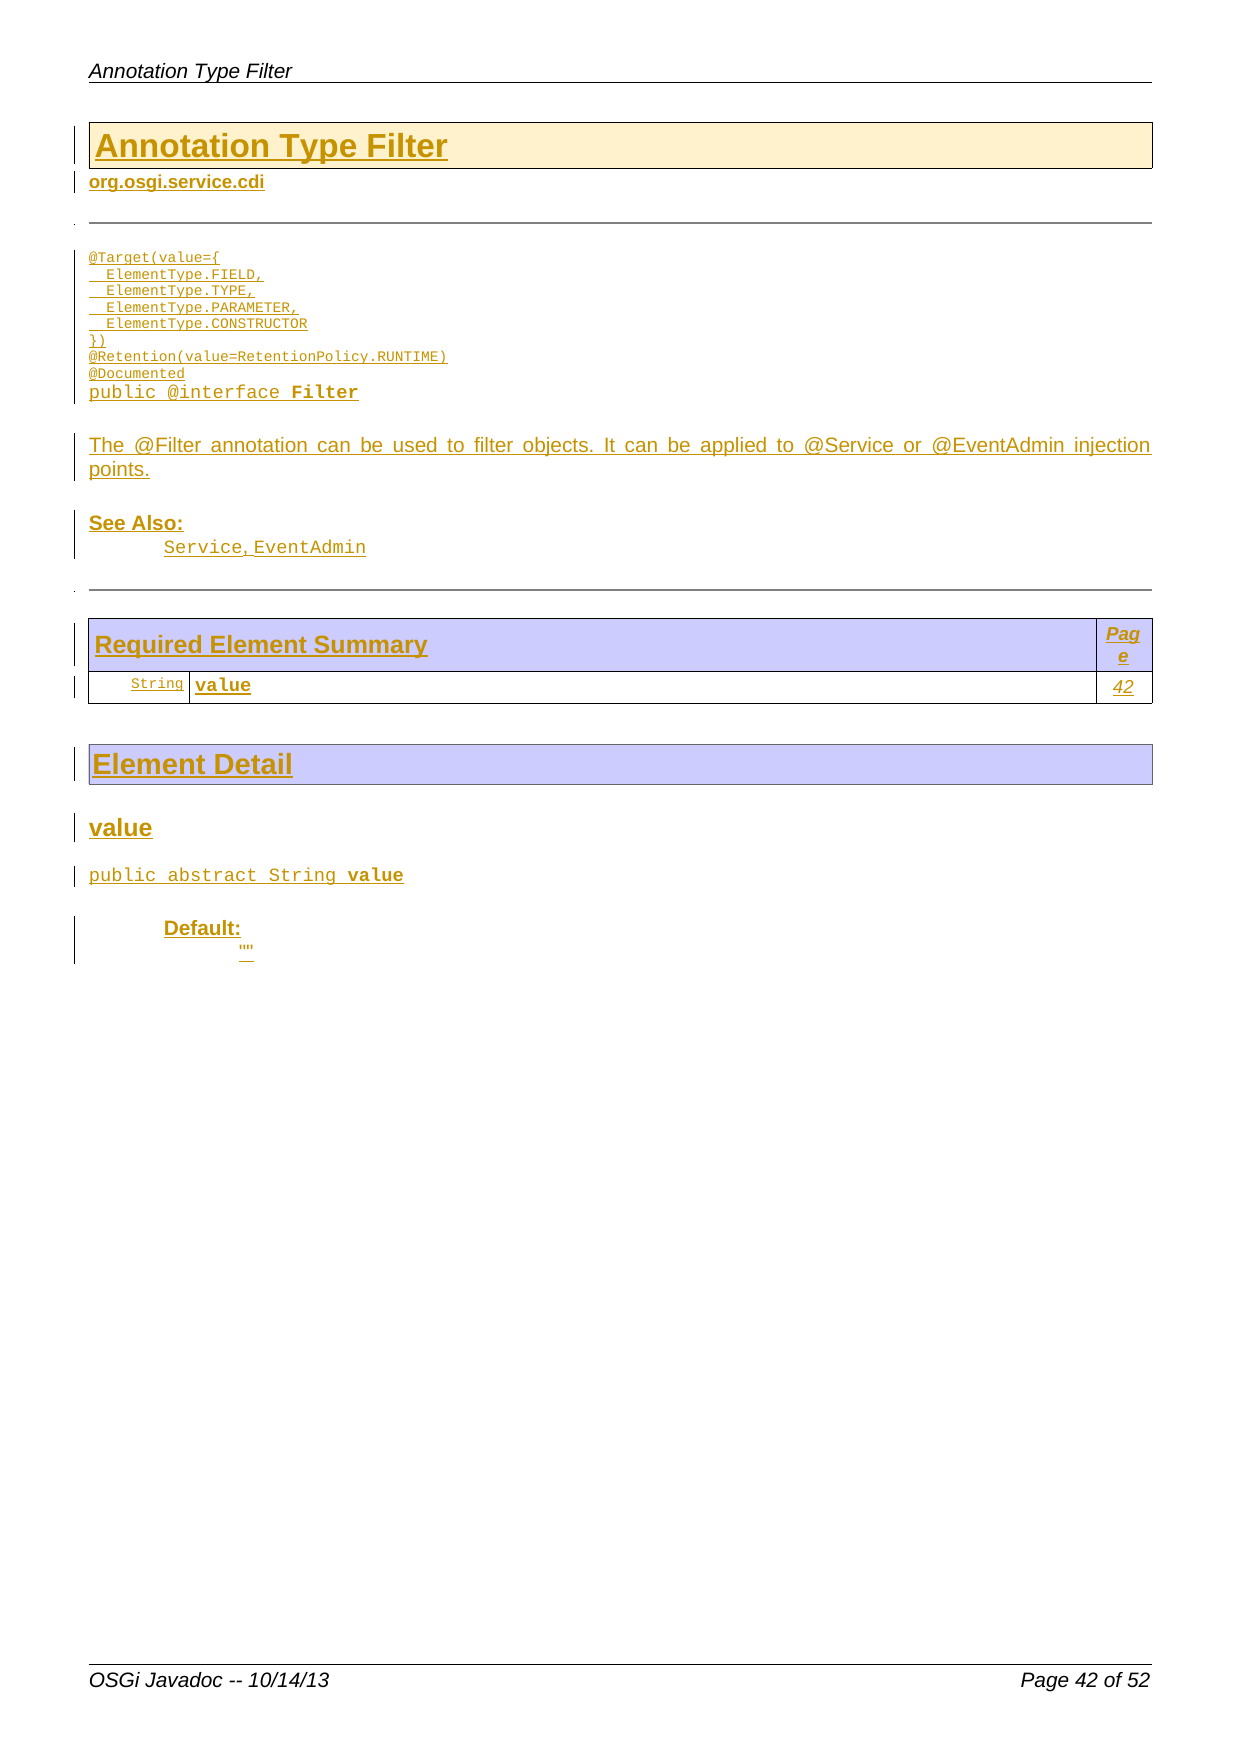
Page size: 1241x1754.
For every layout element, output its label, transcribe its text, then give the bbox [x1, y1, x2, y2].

text Default: [163, 916, 1152, 940]
text "" [238, 940, 1152, 964]
table_cell 38 [1097, 672, 1152, 702]
text @Target(value={ ElementType.FIELD, ElementType.TYPE, ElementType.PARAMETER, ElementType.CONSTRUCTOR }) @Retention(value=RetentionPolicy.RUNTIME) @Documented public @interface Filter [88, 250, 1152, 404]
text See Also: [88, 510, 1152, 534]
table_header Page [1097, 619, 1152, 671]
subtitle Annotation Type Filter [90, 123, 1152, 168]
table_cell String [89, 672, 189, 702]
table_cell value [190, 672, 1096, 702]
text The @Filter annotation can be used to filter objects. It can be applied to @Service or @EventAdmin injection [88, 433, 1152, 454]
text org.osgi.service.cdi [88, 171, 1152, 193]
text Service, EventAdmin [163, 534, 1152, 559]
text public abstract String value [88, 866, 1152, 887]
subtitle Element Detail [90, 745, 1152, 784]
table_header Required Element Summary [89, 619, 1096, 671]
subtitle value [88, 813, 1152, 842]
text points. [88, 455, 1152, 481]
